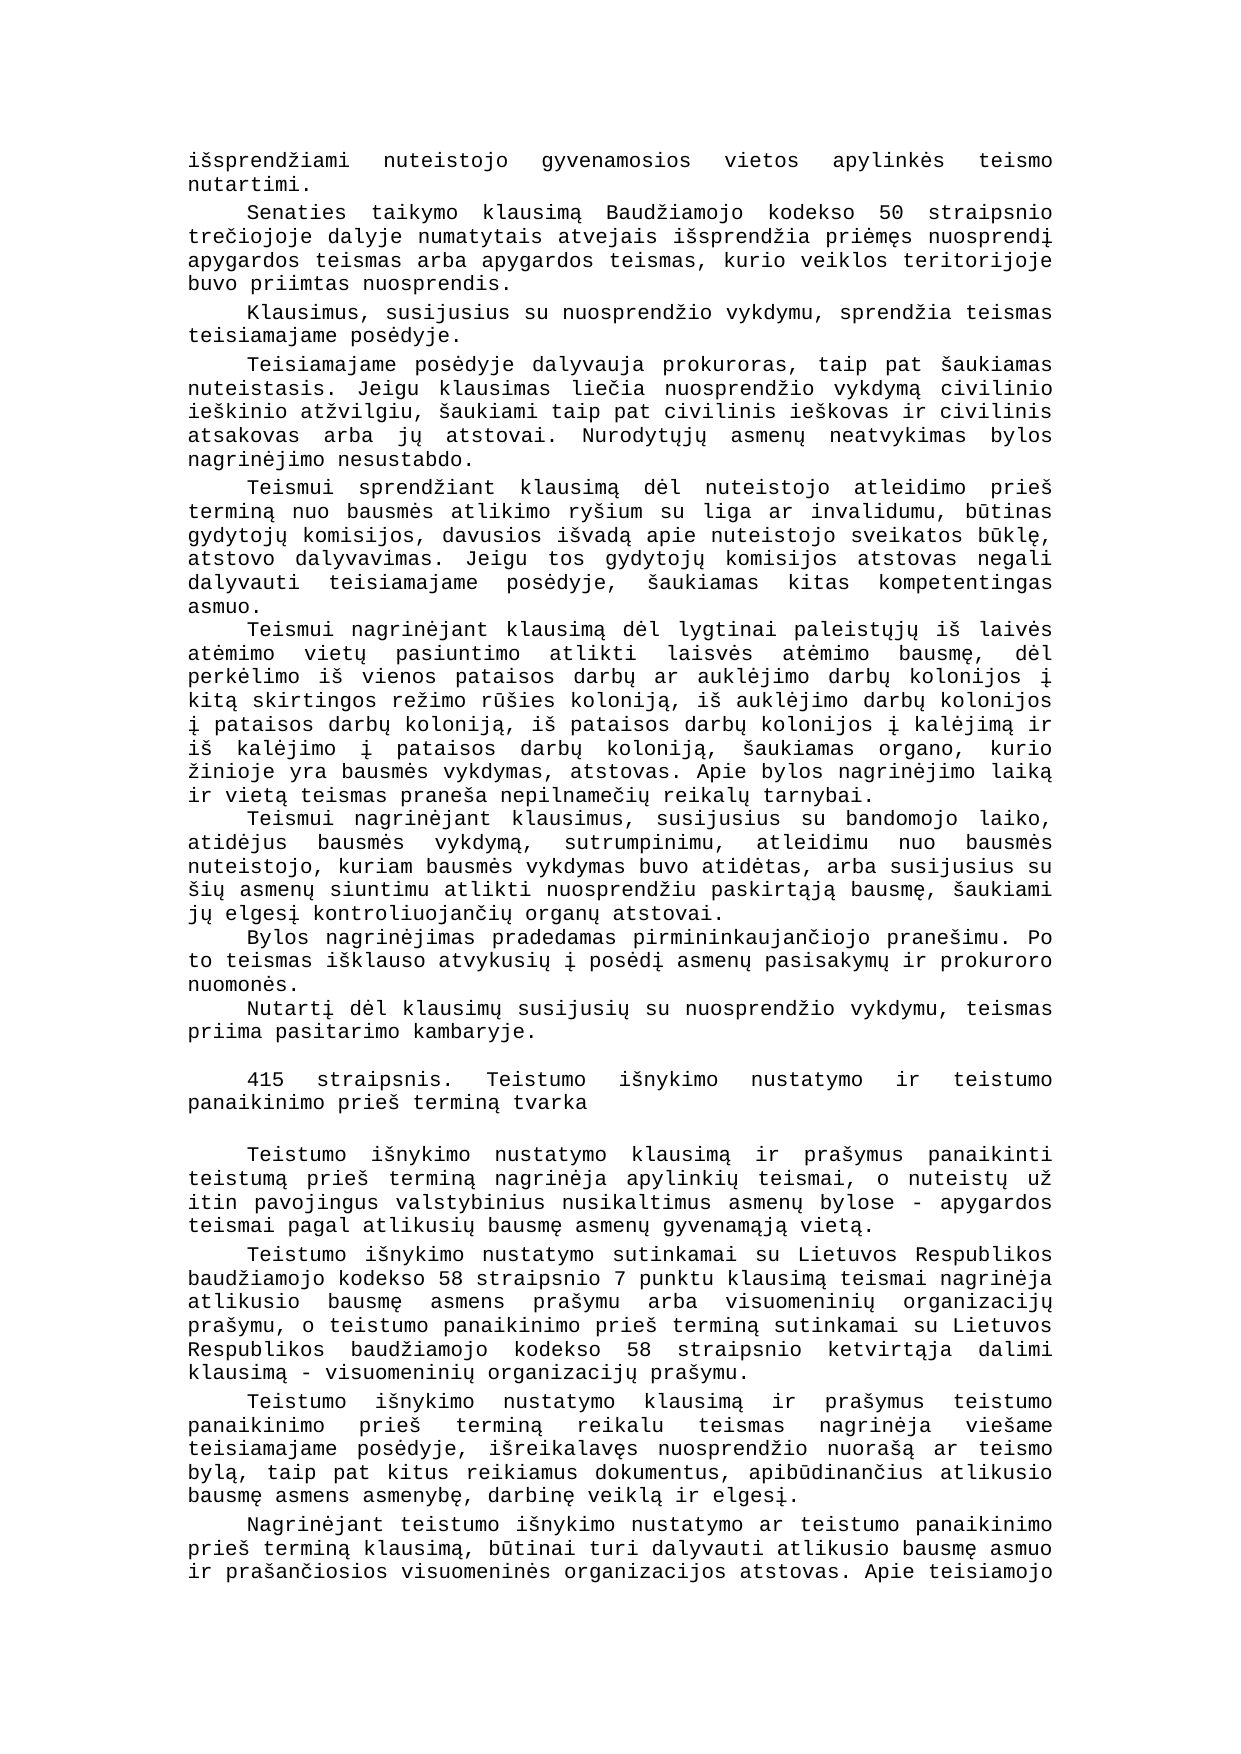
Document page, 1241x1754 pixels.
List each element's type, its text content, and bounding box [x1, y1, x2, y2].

text Teismui nagrinėjant klausimą dėl lygtinai paleistųjų iš laivės atėmimo vietų pasiuntimo atlikti laisvės atėmimo bausmę, dėl perkėlimo iš vienos pataisos darbų ar auklėjimo darbų kolonijos į kitą skirtingos režimo rūšies koloniją, iš auklėjimo darbų kolonijos į pataisos darbų koloniją, iš pataisos darbų kolonijos į kalėjimą ir iš kalėjimo į pataisos darbų koloniją, šaukiamas organo, kurio žinioje yra bausmės vykdymas, atstovas. Apie bylos nagrinėjimo laiką ir vietą teismas praneša nepilnamečių reikalų tarnybai. [187, 619, 1053, 808]
text Nagrinėjant teistumo išnykimo nustatymo ar teistumo panaikinimo prieš terminą klausimą, būtinai turi dalyvauti atlikusio bausmę asmuo ir prašančiosios visuomeninės organizacijos atstovas. Apie teisiamojo [187, 1514, 1053, 1585]
text Teistumo išnykimo nustatymo klausimą ir prašymus panaikinti teistumą prieš terminą nagrinėja apylinkių teismai, o nuteistų už itin pavojingus valstybinius nusikaltimus asmenų bylose - apygardos teismai pagal atlikusių bausmę asmenų gyvenamąją vietą. [187, 1144, 1053, 1239]
text Senaties taikymo klausimą Baudžiamojo kodekso 50 straipsnio trečiojoje dalyje numatytais atvejais išsprendžia priėmęs nuosprendį apygardos teismas arba apygardos teismas, kurio veiklos teritorijoje buvo priimtas nuosprendis. [187, 202, 1053, 297]
text Teisiamajame posėdyje dalyvauja prokuroras, taip pat šaukiamas nuteistasis. Jeigu klausimas liečia nuosprendžio vykdymą civilinio ieškinio atžvilgiu, šaukiami taip pat civilinis ieškovas ir civilinis atsakovas arba jų atstovai. Nurodytųjų asmenų neatvykimas bylos nagrinėjimo nesustabdo. [187, 354, 1053, 472]
text Klausimus, susijusius su nuosprendžio vykdymu, sprendžia teismas teisiamajame posėdyje. [187, 302, 1053, 349]
text išsprendžiami nuteistojo gyvenamosios vietos apylinkės teismo nutartimi. [187, 150, 1053, 197]
text Teismui nagrinėjant klausimus, susijusius su bandomojo laiko, atidėjus bausmės vykdymą, sutrumpinimu, atleidimu nuo bausmės nuteistojo, kuriam bausmės vykdymas buvo atidėtas, arba susijusius su šių asmenų siuntimu atlikti nuosprendžiu paskirtąją bausmę, šaukiami jų elgesį kontroliuojančių organų atstovai. [187, 808, 1053, 927]
text 415 straipsnis. Teistumo išnykimo nustatymo ir teistumo panaikinimo prieš terminą tvarka [187, 1068, 1053, 1116]
text Teistumo išnykimo nustatymo sutinkamai su Lietuvos Respublikos baudžiamojo kodekso 58 straipsnio 7 punktu klausimą teismai nagrinėja atlikusio bausmę asmens prašymu arba visuomeninių organizacijų prašymu, o teistumo panaikinimo prieš terminą sutinkamai su Lietuvos Respublikos baudžiamojo kodekso 58 straipsnio ketvirtąja dalimi klausimą - visuomeninių organizacijų prašymu. [187, 1244, 1053, 1386]
text Nutartį dėl klausimų susijusių su nuosprendžio vykdymu, teismas priima pasitarimo kambaryje. [187, 998, 1053, 1045]
text Teismui sprendžiant klausimą dėl nuteistojo atleidimo prieš terminą nuo bausmės atlikimo ryšium su liga ar invalidumu, būtinas gydytojų komisijos, davusios išvadą apie nuteistojo sveikatos būklę, atstovo dalyvavimas. Jeigu tos gydytojų komisijos atstovas negali dalyvauti teisiamajame posėdyje, šaukiamas kitas kompetentingas asmuo. [187, 477, 1053, 619]
text Teistumo išnykimo nustatymo klausimą ir prašymus teistumo panaikinimo prieš terminą reikalu teismas nagrinėja viešame teisiamajame posėdyje, išreikalavęs nuosprendžio nuorašą ar teismo bylą, taip pat kitus reikiamus dokumentus, apibūdinančius atlikusio bausmę asmens asmenybę, darbinę veiklą ir elgesį. [187, 1391, 1053, 1509]
text Bylos nagrinėjimas pradedamas pirmininkaujančiojo pranešimu. Po to teismas išklauso atvykusių į posėdį asmenų pasisakymų ir prokuroro nuomonės. [187, 927, 1053, 998]
